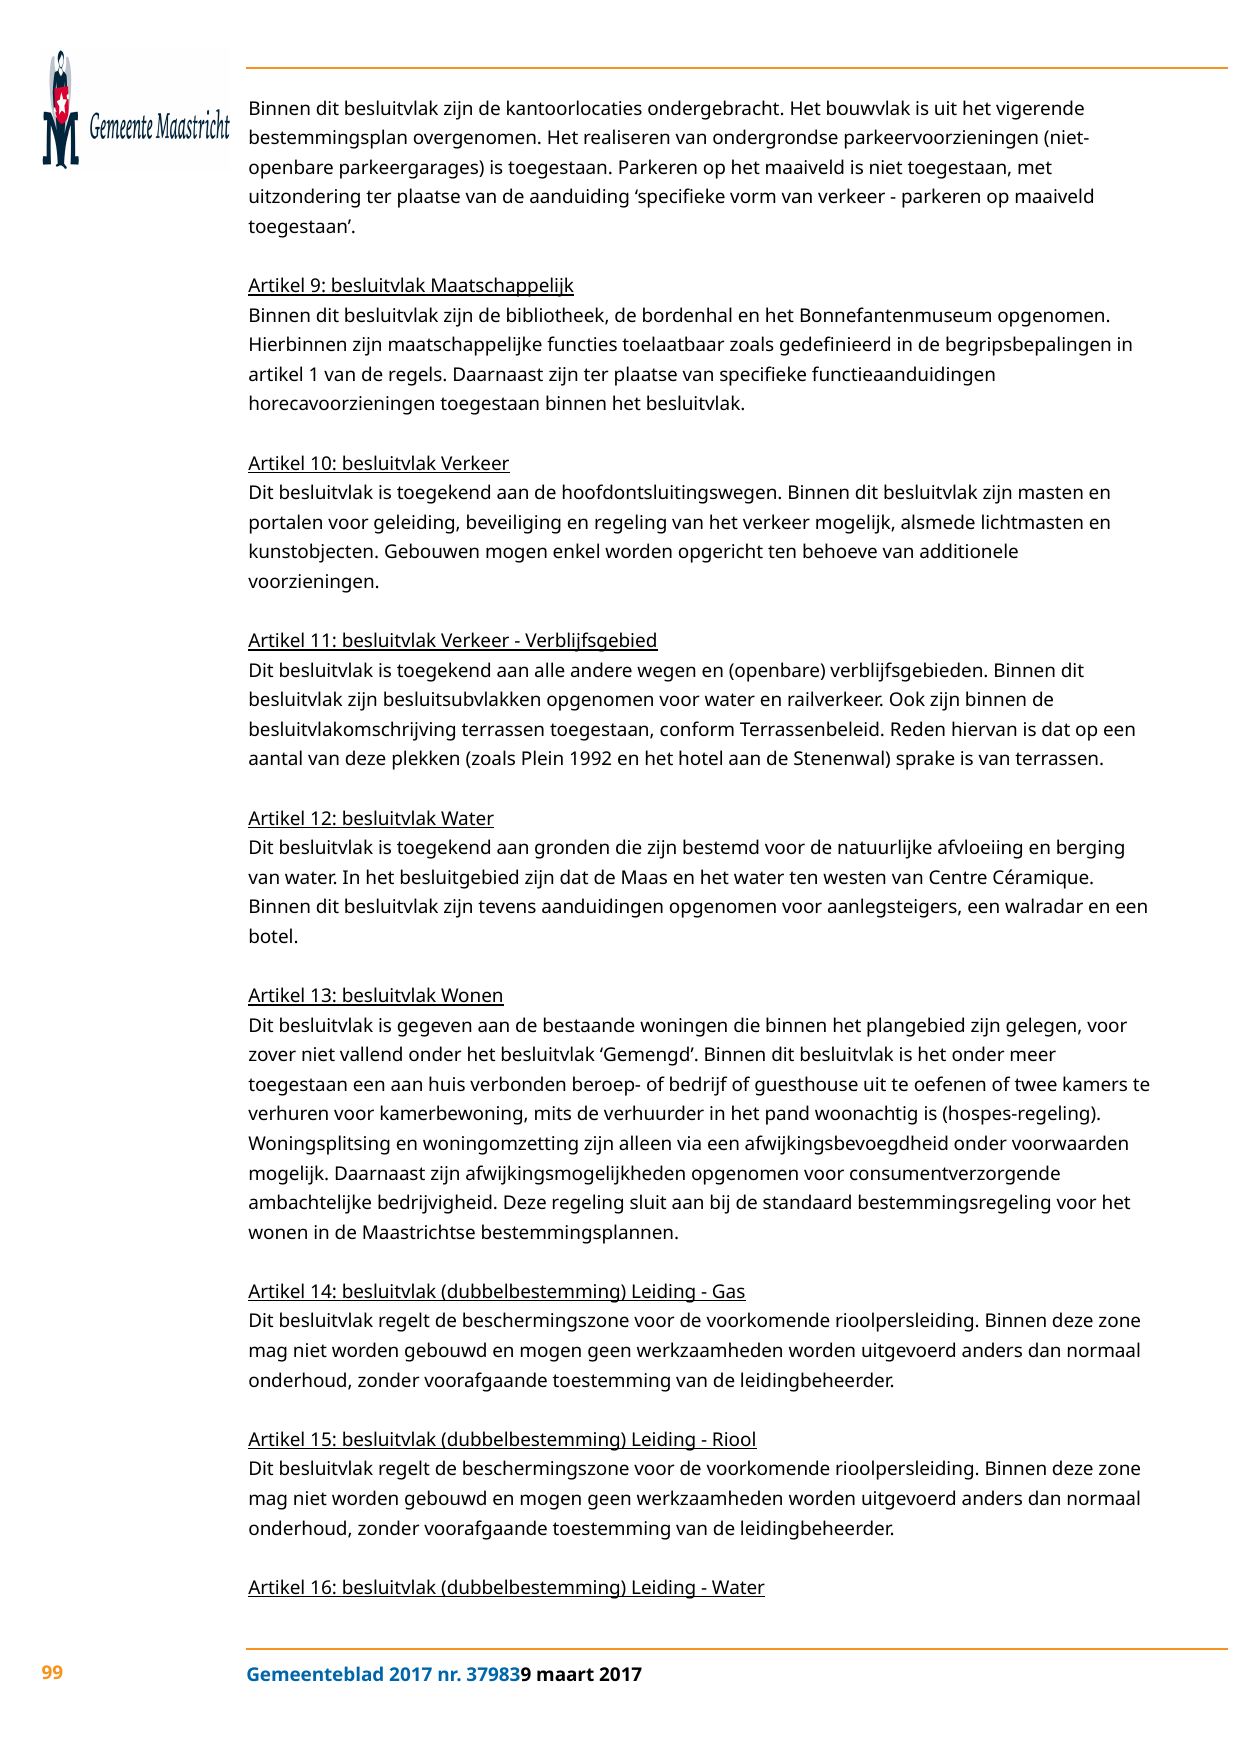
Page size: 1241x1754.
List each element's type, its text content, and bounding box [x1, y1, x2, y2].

text Artikel 9: besluitvlak Maatschappelijk [248, 272, 1152, 298]
text Artikel 12: besluitvlak Water [248, 805, 1152, 831]
text Artikel 10: besluitvlak Verkeer [248, 450, 1152, 476]
picture [41, 47, 231, 172]
text Binnen dit besluitvlak zijn de bibliotheek, de bordenhal en het Bonnefantenmuseum opgenomen. Hierbinnen zijn maatschappelijke functies toelaatbaar zoals gedefinieerd in de begripsbepalingen in artikel 1 van de regels. Daarnaast zijn ter plaatse van specifieke functieaanduidingen horecavoorzieningen toegestaan binnen het besluitvlak. [248, 302, 1152, 416]
text Artikel 16: besluitvlak (dubbelbestemming) Leiding - Water [248, 1574, 1152, 1600]
text Dit besluitvlak regelt de beschermingszone voor de voorkomende rioolpersleiding. Binnen deze zone mag niet worden gebouwd en mogen geen werkzaamheden worden uitgevoerd anders dan normaal onderhoud, zonder voorafgaande toestemming van de leidingbeheerder. [248, 1308, 1152, 1393]
text Artikel 13: besluitvlak Wonen [248, 982, 1152, 1008]
text Artikel 15: besluitvlak (dubbelbestemming) Leiding - Riool [248, 1426, 1152, 1452]
text Dit besluitvlak is toegekend aan gronden die zijn bestemd voor de natuurlijke afvloeiing en berging van water. In het besluitgebied zijn dat de Maas en het water ten westen van Centre Céramique. Binnen dit besluitvlak zijn tevens aanduidingen opgenomen voor aanlegsteigers, een walradar en een botel. [248, 834, 1152, 949]
text Binnen dit besluitvlak zijn de kantoorlocaties ondergebracht. Het bouwvlak is uit het vigerende bestemmingsplan overgenomen. Het realiseren van ondergrondse parkeervoorzieningen (niet-openbare parkeergarages) is toegestaan. Parkeren op het maaiveld is niet toegestaan, met uitzondering ter plaatse van de aanduiding ‘specifieke vorm van verkeer - parkeren op maaiveld toegestaan’. [248, 95, 1152, 239]
text Dit besluitvlak is toegekend aan de hoofdontsluitingswegen. Binnen dit besluitvlak zijn masten en portalen voor geleiding, beveiliging en regeling van het verkeer mogelijk, alsmede lichtmasten en kunstobjecten. Gebouwen mogen enkel worden opgericht ten behoeve van additionele voorzieningen. [248, 479, 1152, 594]
text Artikel 14: besluitvlak (dubbelbestemming) Leiding - Gas [248, 1278, 1152, 1304]
text Dit besluitvlak is toegekend aan alle andere wegen en (openbare) verblijfsgebieden. Binnen dit besluitvlak zijn besluitsubvlakken opgenomen voor water en railverkeer. Ook zijn binnen de besluitvlakomschrijving terrassen toegestaan, conform Terrassenbeleid. Reden hiervan is dat op een aantal van deze plekken (zoals Plein 1992 en het hotel aan de Stenenwal) sprake is van terrassen. [248, 657, 1152, 771]
text Artikel 11: besluitvlak Verkeer - Verblijfsgebied [248, 627, 1152, 653]
text Dit besluitvlak is gegeven aan de bestaande woningen die binnen het plangebied zijn gelegen, voor zover niet vallend onder het besluitvlak ‘Gemengd’. Binnen dit besluitvlak is het onder meer toegestaan een aan huis verbonden beroep- of bedrijf of guesthouse uit te oefenen of twee kamers te verhuren voor kamerbewoning, mits de verhuurder in het pand woonachtig is (hospes-regeling). Woningsplitsing en woningomzetting zijn alleen via een afwijkingsbevoegdheid onder voorwaarden mogelijk. Daarnaast zijn afwijkingsmogelijkheden opgenomen voor consumentverzorgende ambachtelijke bedrijvigheid. Deze regeling sluit aan bij de standaard bestemmingsregeling voor het wonen in de Maastrichtse bestemmingsplannen. [248, 1012, 1152, 1245]
text Dit besluitvlak regelt de beschermingszone voor de voorkomende rioolpersleiding. Binnen deze zone mag niet worden gebouwd en mogen geen werkzaamheden worden uitgevoerd anders dan normaal onderhoud, zonder voorafgaande toestemming van de leidingbeheerder. [248, 1456, 1152, 1541]
